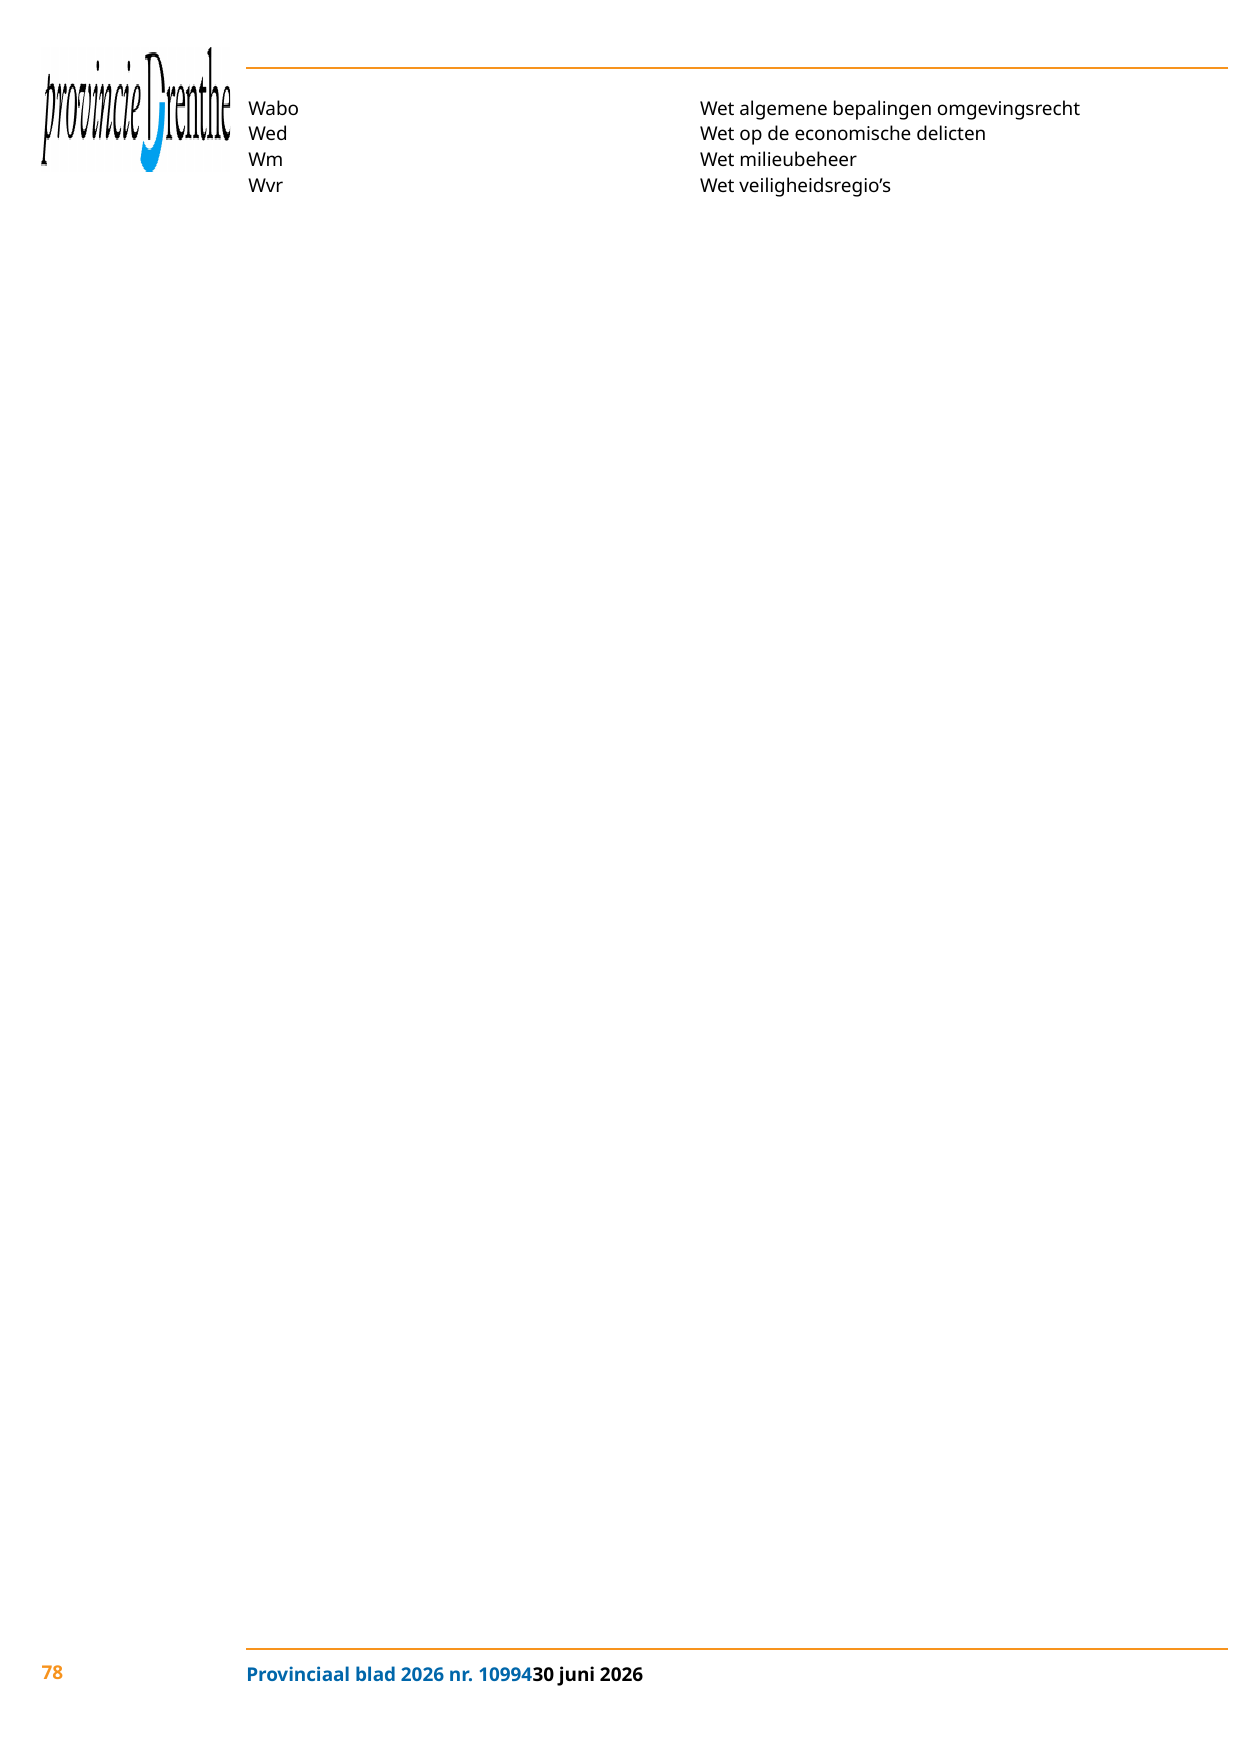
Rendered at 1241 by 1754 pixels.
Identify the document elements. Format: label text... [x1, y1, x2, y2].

table_cell Wm [248, 146, 700, 172]
table_cell Wvr [248, 172, 700, 198]
table_cell Wet algemene bepalingen omgevingsrecht [700, 95, 1152, 121]
table_cell Wabo [248, 95, 700, 121]
picture [41, 47, 231, 172]
table_cell Wet veiligheidsregio’s [700, 172, 1152, 198]
table_cell Wet op de economische delicten [700, 121, 1152, 146]
table_cell Wet milieubeheer [700, 146, 1152, 172]
table_cell Wed [248, 121, 700, 146]
